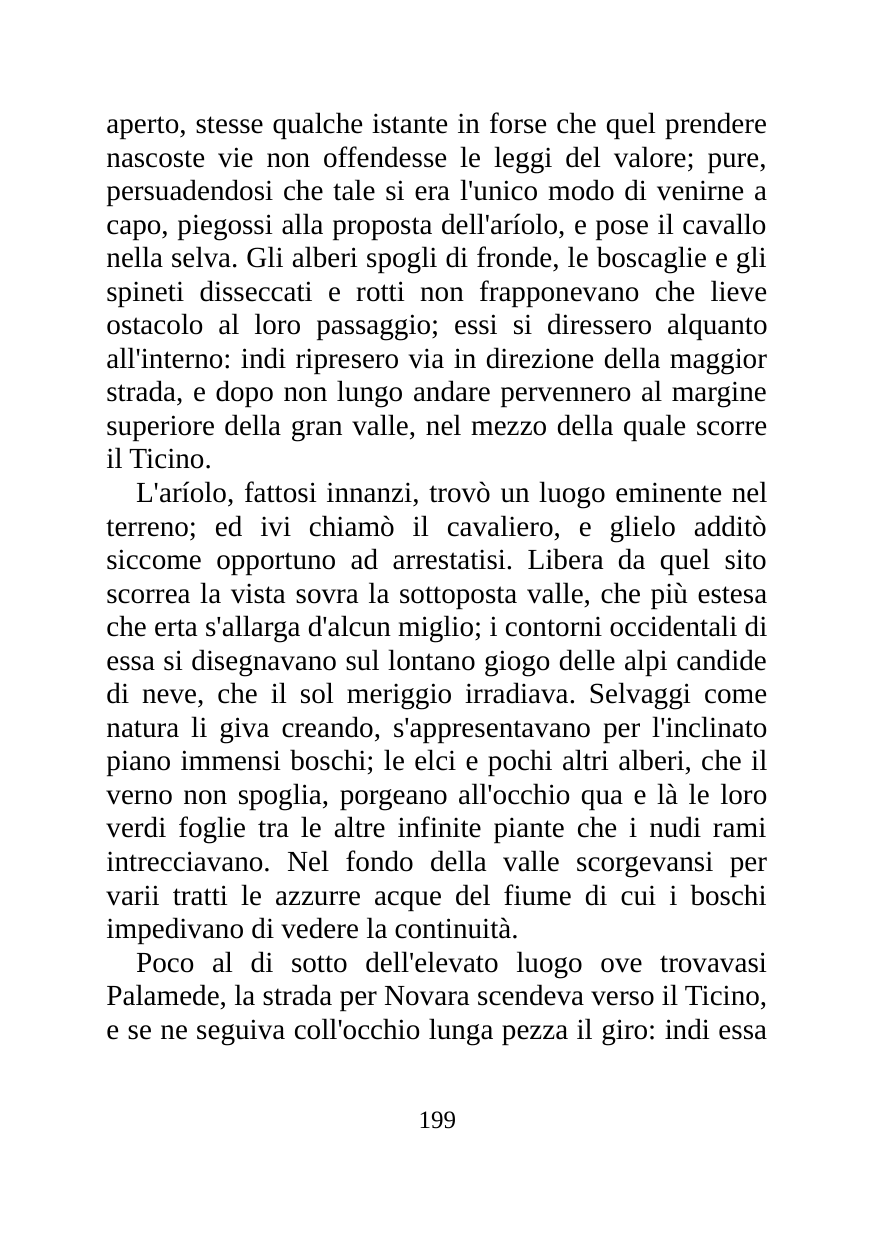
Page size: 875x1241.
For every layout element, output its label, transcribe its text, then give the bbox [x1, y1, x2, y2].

text L'aríolo, fattosi innanzi, trovò un luogo eminente nel terreno; ed ivi chiamò il cavaliero, e glielo additò siccome opportuno ad arrestatisi. Libera da quel sito scorrea la vista sovra la sottoposta valle, che più estesa che erta s'allarga d'alcun miglio; i contorni occidentali di essa si disegnavano sul lontano giogo delle alpi candide di neve, che il sol meriggio irradiava. Selvaggi come natura li giva creando, s'appresentavano per l'inclinato piano immensi boschi; le elci e pochi altri alberi, che il verno non spoglia, porgeano all'occhio qua e là le loro verdi foglie tra le altre infinite piante che i nudi rami intrecciavano. Nel fondo della valle scorgevansi per varii tratti le azzurre acque del fiume di cui i boschi impedivano di vedere la continuità. [106, 475, 768, 945]
text aperto, stesse qualche istante in forse che quel prendere nascoste vie non offendesse le leggi del valore; pure, persuadendosi che tale si era l'unico modo di venirne a capo, piegossi alla proposta dell'aríolo, e pose il cavallo nella selva. Gli alberi spogli di fronde, le boscaglie e gli spineti disseccati e rotti non frapponevano che lieve ostacolo al loro passaggio; essi si diressero alquanto all'interno: indi ripresero via in direzione della maggior strada, e dopo non lungo andare pervennero al margine superiore della gran valle, nel mezzo della quale scorre il Ticino. [106, 106, 768, 475]
text Poco al di sotto dell'elevato luogo ove trovavasi Palamede, la strada per Novara scendeva verso il Ticino, e se ne seguiva coll'occhio lunga pezza il giro: indi essa [106, 945, 768, 1045]
